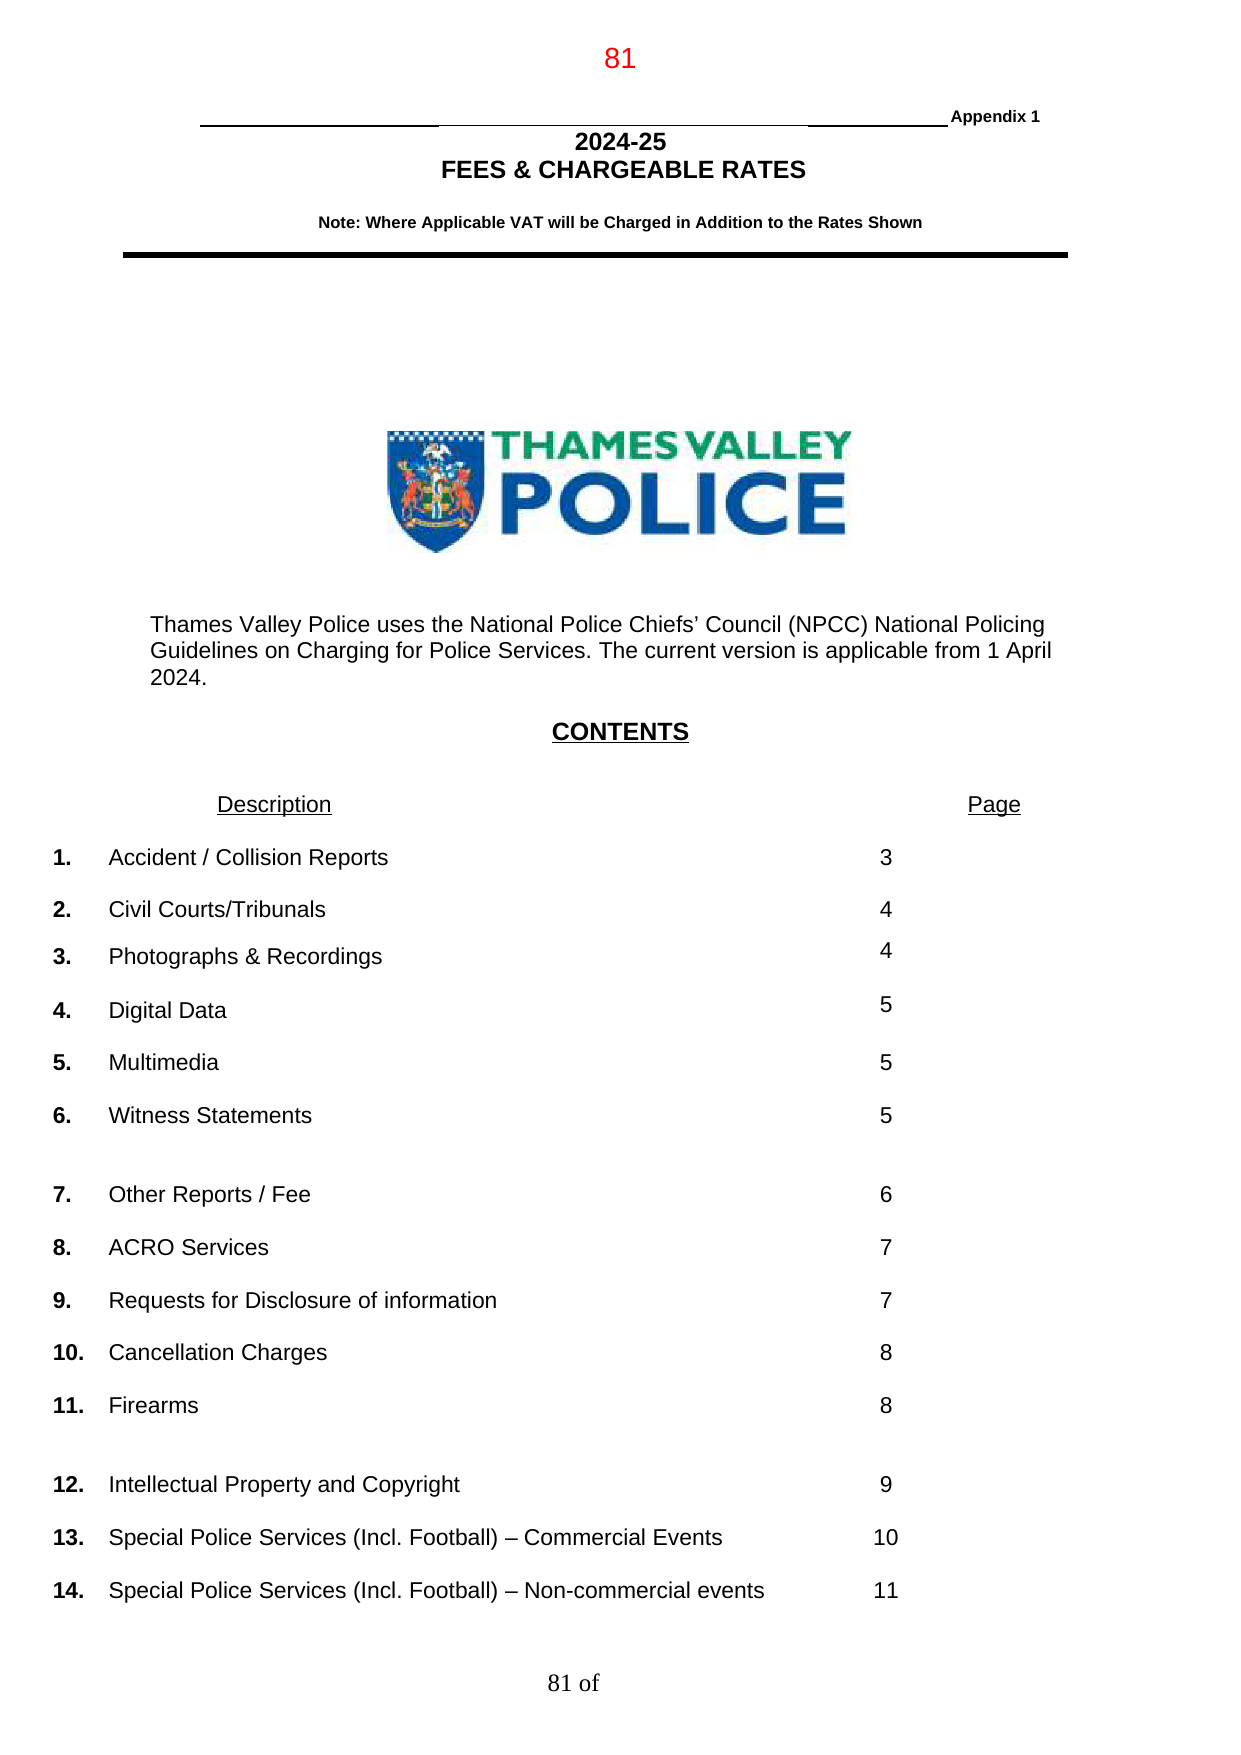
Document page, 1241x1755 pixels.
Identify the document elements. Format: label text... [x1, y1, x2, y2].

text Description Page [217, 791, 1241, 817]
list ACRO Services 7 [53, 1234, 1241, 1260]
list Intellectual Property and Copyright 9 [53, 1471, 1241, 1497]
list Other Reports / Fee 6 [53, 1181, 1241, 1207]
list Witness Statements 5 [53, 1102, 1241, 1128]
list Firearms 8 [53, 1392, 1241, 1418]
text CONTENTS [108, 717, 1132, 745]
list Cancellation Charges 8 [53, 1339, 1241, 1366]
text Thames Valley Police uses the National Police Chiefs’ Council (NPCC) National Policing Guidelines on Charging for Police Services. The current version is applicable from 1 April 2024. [150, 611, 1072, 690]
list Requests for Disclosure of information 7 [53, 1287, 1241, 1313]
list Special Police Services (Incl. Football) – Non-commercial events 11 [53, 1577, 1241, 1603]
list Special Police Services (Incl. Football) – Commercial Events 10 [53, 1524, 1241, 1550]
list Photographs & Recordings 4 [53, 937, 1241, 969]
list Digital Data 5 [53, 991, 1241, 1023]
list Civil Courts/Tribunals 4 [53, 896, 1241, 922]
list Multimedia 5 [53, 1049, 1241, 1076]
list Accident / Collision Reports 3 [53, 843, 1241, 870]
